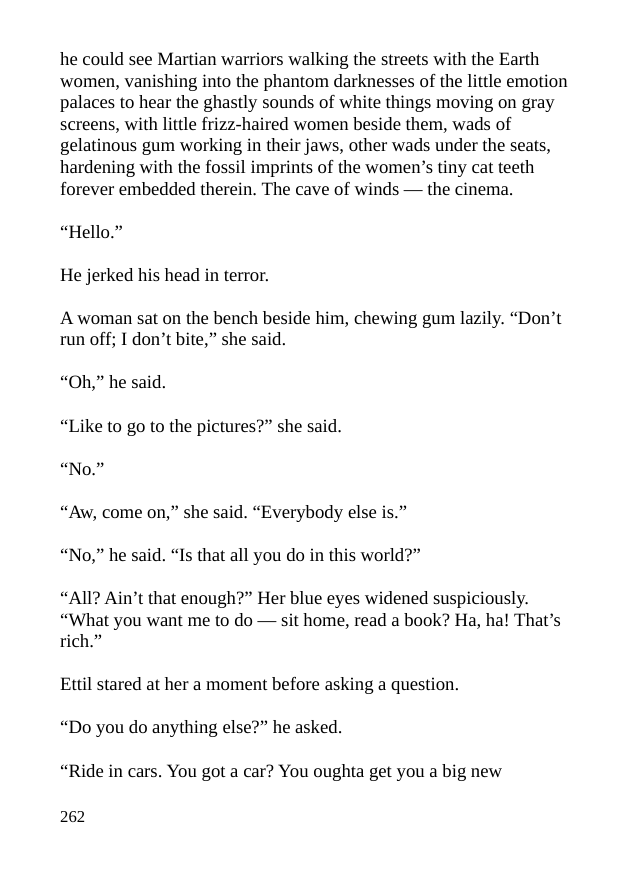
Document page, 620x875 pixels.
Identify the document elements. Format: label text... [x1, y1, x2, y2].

text he could see Martian warriors walking the streets with the Earth women, vanishing into the phantom darknesses of the little emotion palaces to hear the ghastly sounds of white things moving on gray screens, with little frizz-haired women beside them, wads of gelatinous gum working in their jaws, other wads under the seats, hardening with the fossil imprints of the women’s tiny cat teeth forever embedded therein. The cave of winds — the cinema. “Hello.” He jerked his head in terror. A woman sat on the bench beside him, chewing gum lazily. “Don’t run off; I don’t bite,” she said. “Oh,” he said. “Like to go to the pictures?” she said. “No.” “Aw, come on,” she said. “Everybody else is.” “No,” he said. “Is that all you do in this world?” “All? Ain’t that enough?” Her blue eyes widened suspiciously. “What you want me to do — sit home, read a book? Ha, ha! That’s rich.” Ettil stared at her a moment before asking a question. “Do you do anything else?” he asked. “Ride in cars. You got a car? You oughta get you a big new [60, 48, 571, 781]
